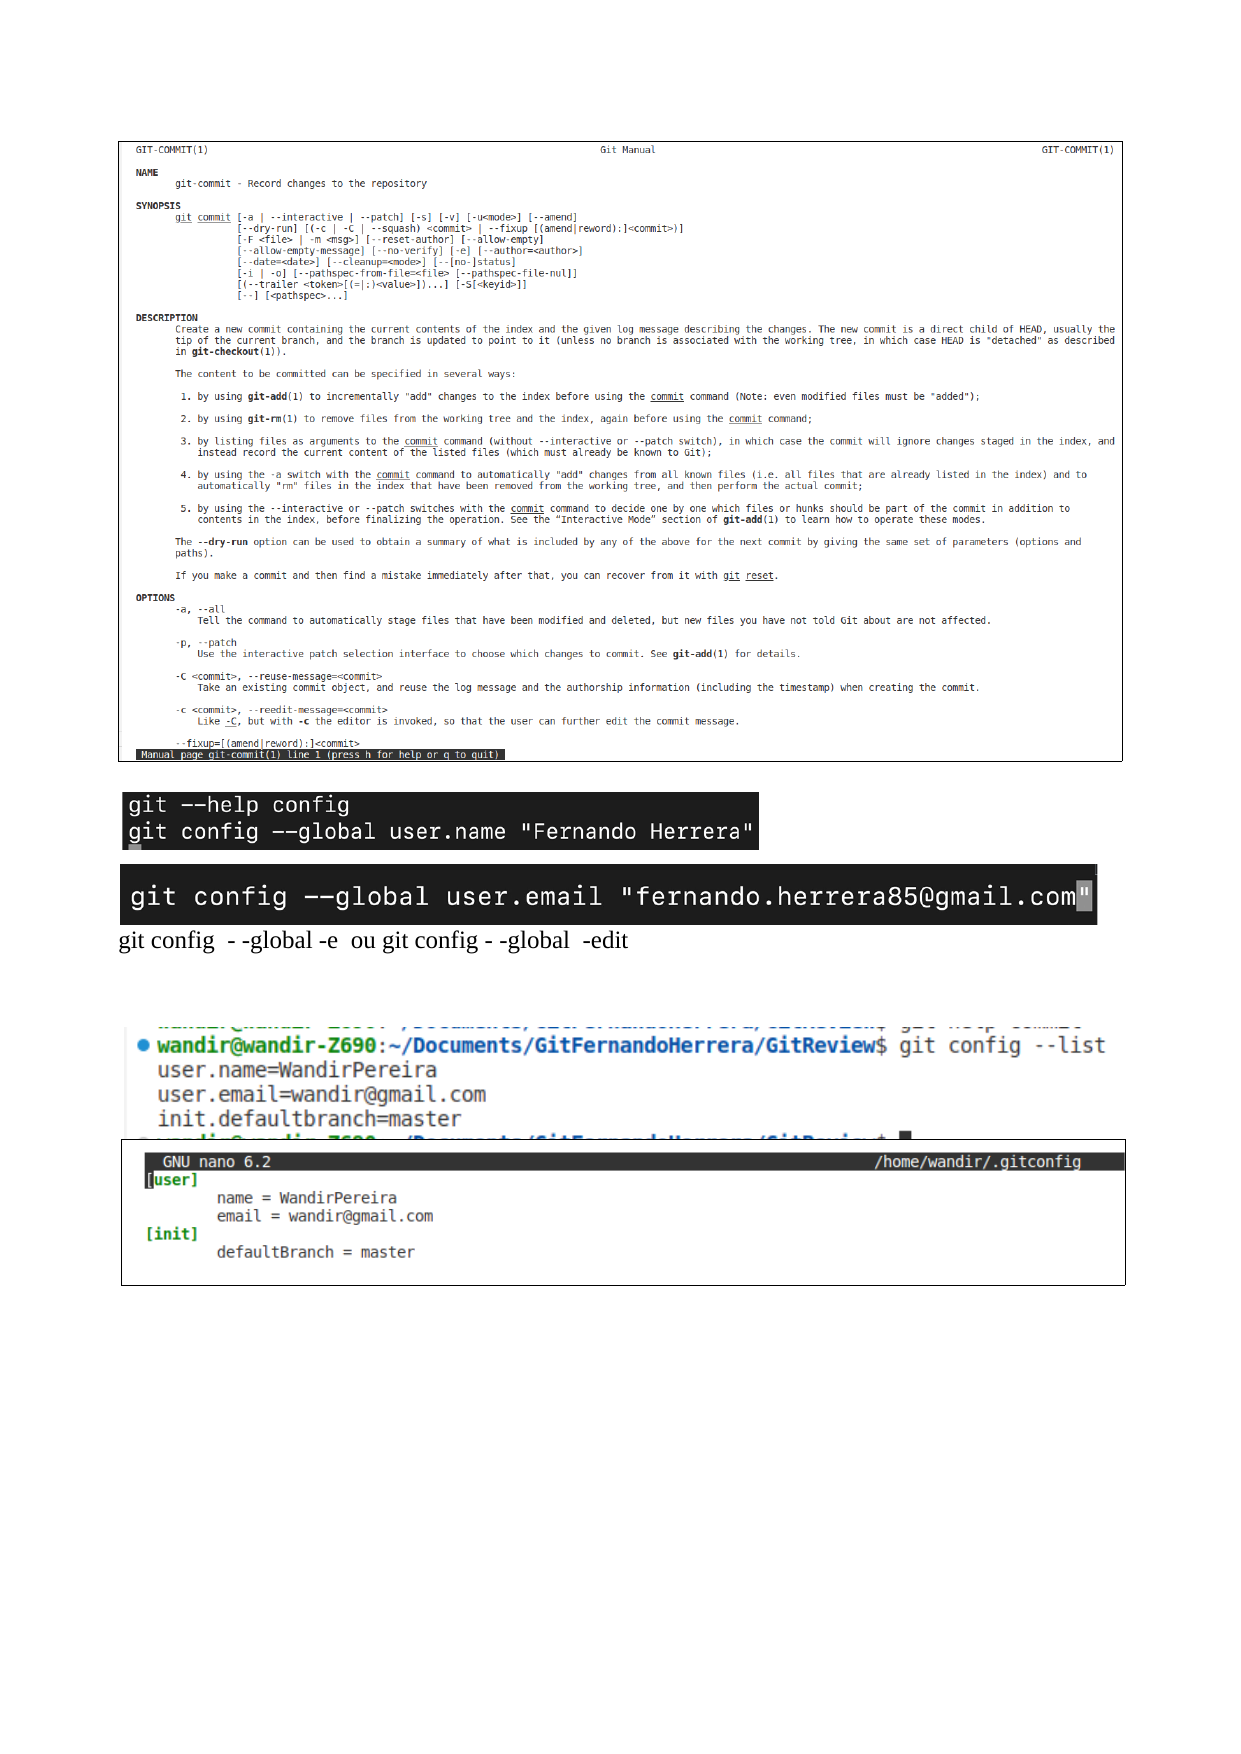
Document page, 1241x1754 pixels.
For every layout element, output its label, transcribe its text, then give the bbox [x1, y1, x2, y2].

text git config - -global -e ou git config - -global -edit [118, 905, 1122, 953]
picture [122, 792, 759, 850]
picture [120, 864, 1098, 925]
picture [124, 1027, 1129, 1171]
picture [122, 1140, 1125, 1285]
picture [119, 142, 1122, 761]
